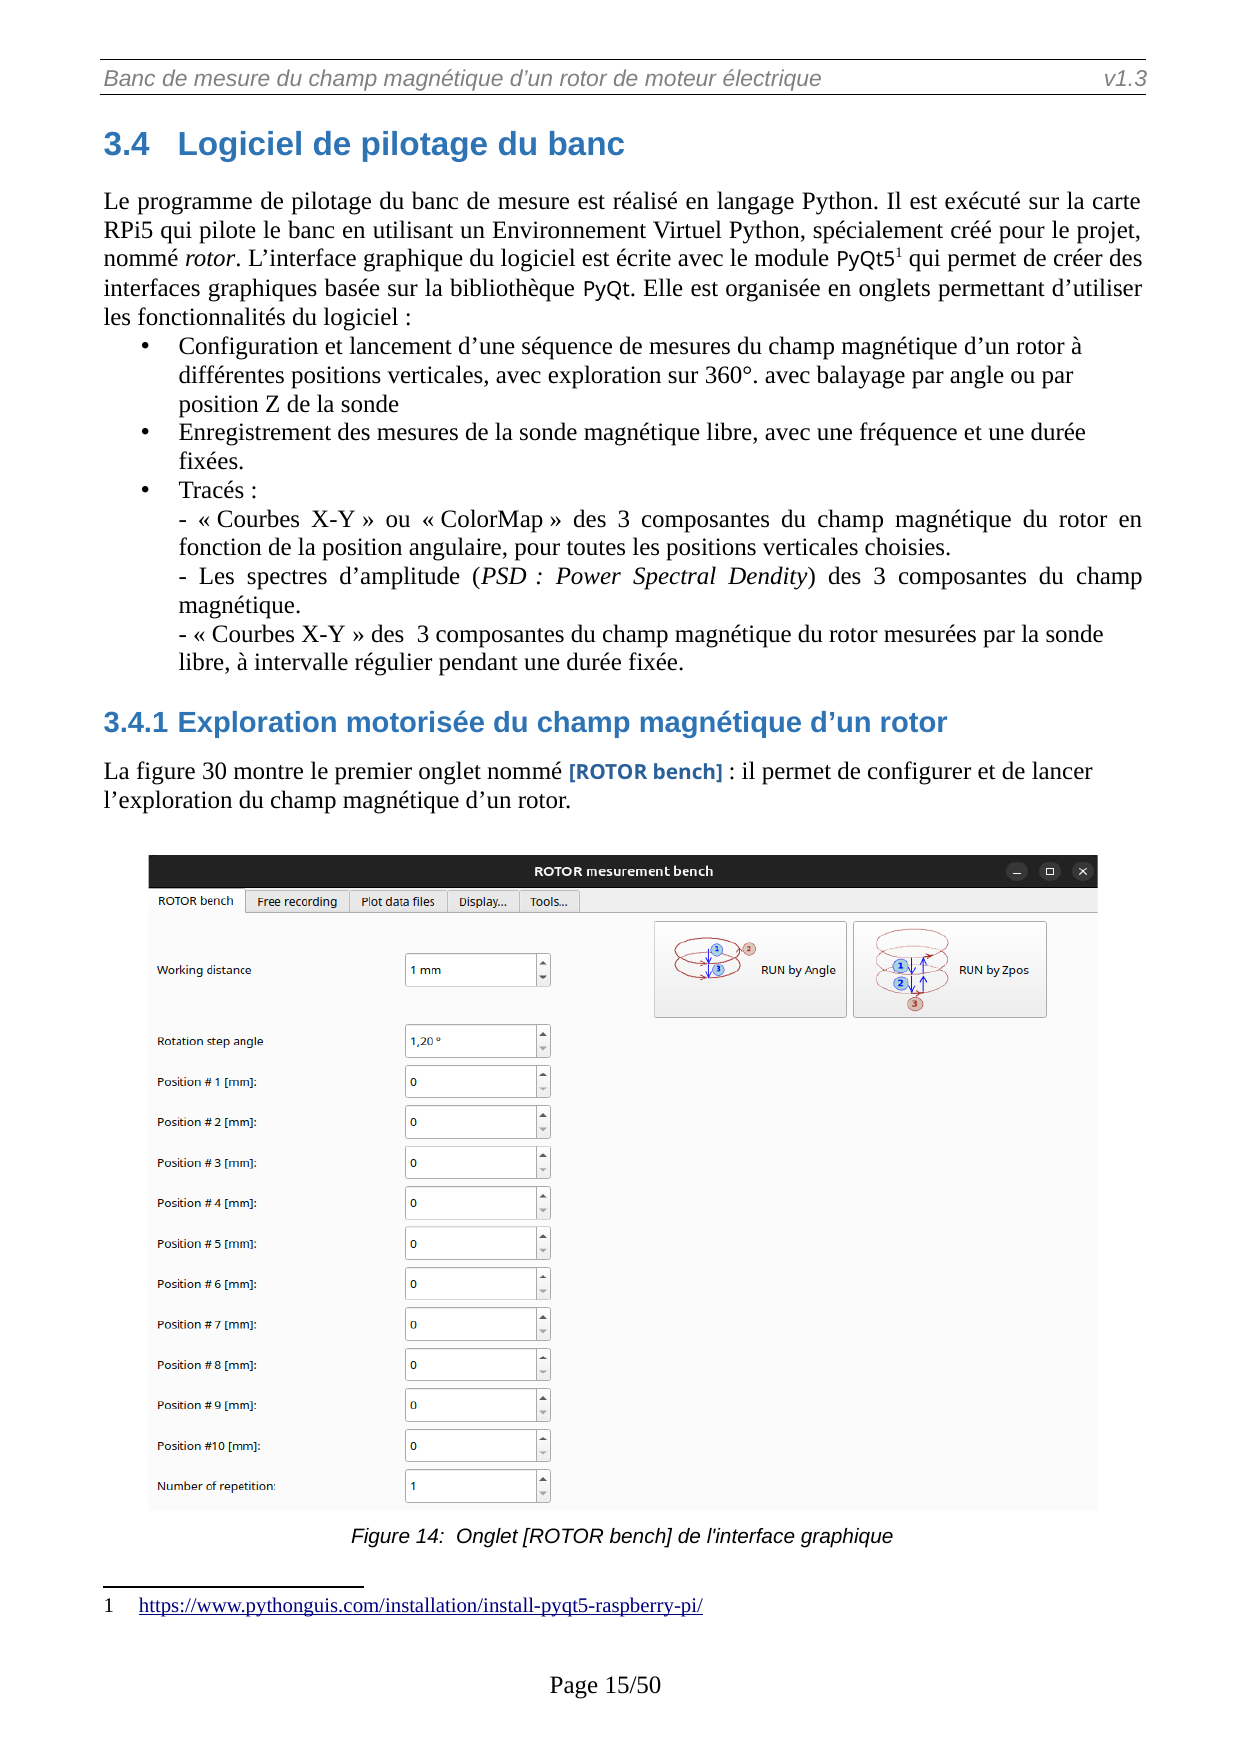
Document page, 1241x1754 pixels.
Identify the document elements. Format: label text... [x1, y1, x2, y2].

subtitle Exploration motorisée du champ magnétique d’un rotor [103, 705, 1143, 738]
text https://www.pythonguis.com/installation/install-pyqt5-raspberry-pi/ [103, 1593, 1143, 1617]
list Tracés : - « Courbes X-Y » ou « ColorMap » des 3 composantes du champ magnétique du rotor en fonction de la position angulaire, pour toutes les positions verticales choisies. [141, 475, 1143, 561]
picture [148, 855, 1098, 1511]
list - Les spectres d’amplitude (PSD : Power Spectral Dendity) des 3 composantes du champ magnétique. [141, 561, 1143, 619]
subtitle Logiciel de pilotage du banc [103, 124, 1143, 162]
list Enregistrement des mesures de la sonde magnétique libre, avec une fréquence et une durée fixées. [141, 417, 1143, 475]
list Configuration et lancement d’une séquence de mesures du champ magnétique d’un rotor à différentes positions verticales, avec exploration sur 360°. avec balayage par angle ou par position Z de la sonde [141, 331, 1143, 417]
text Figure 14: Onglet [ROTOR bench] de l'interface graphique [148, 1511, 1098, 1547]
text La figure 30 montre le premier onglet nommé [ROTOR bench] : il permet de configurer et de lancer l’exploration du champ magnétique d’un rotor. [103, 756, 1143, 814]
list - « Courbes X-Y » des 3 composantes du champ magnétique du rotor mesurées par la sonde libre, à intervalle régulier pendant une durée fixée. [141, 619, 1143, 705]
text Le programme de pilotage du banc de mesure est réalisé en langage Python. Il est exécuté sur la carte RPi5 qui pilote le banc en utilisant un Environnement Virtuel Python, spécialement créé pour le projet, nommé rotor. L’interface graphique du logiciel est écrite avec le module PyQt5 qui permet de créer des interfaces graphiques basée sur la bibliothèque PyQt. Elle est organisée en onglets permettant d’utiliser les fonctionnalités du logiciel : [103, 186, 1143, 331]
